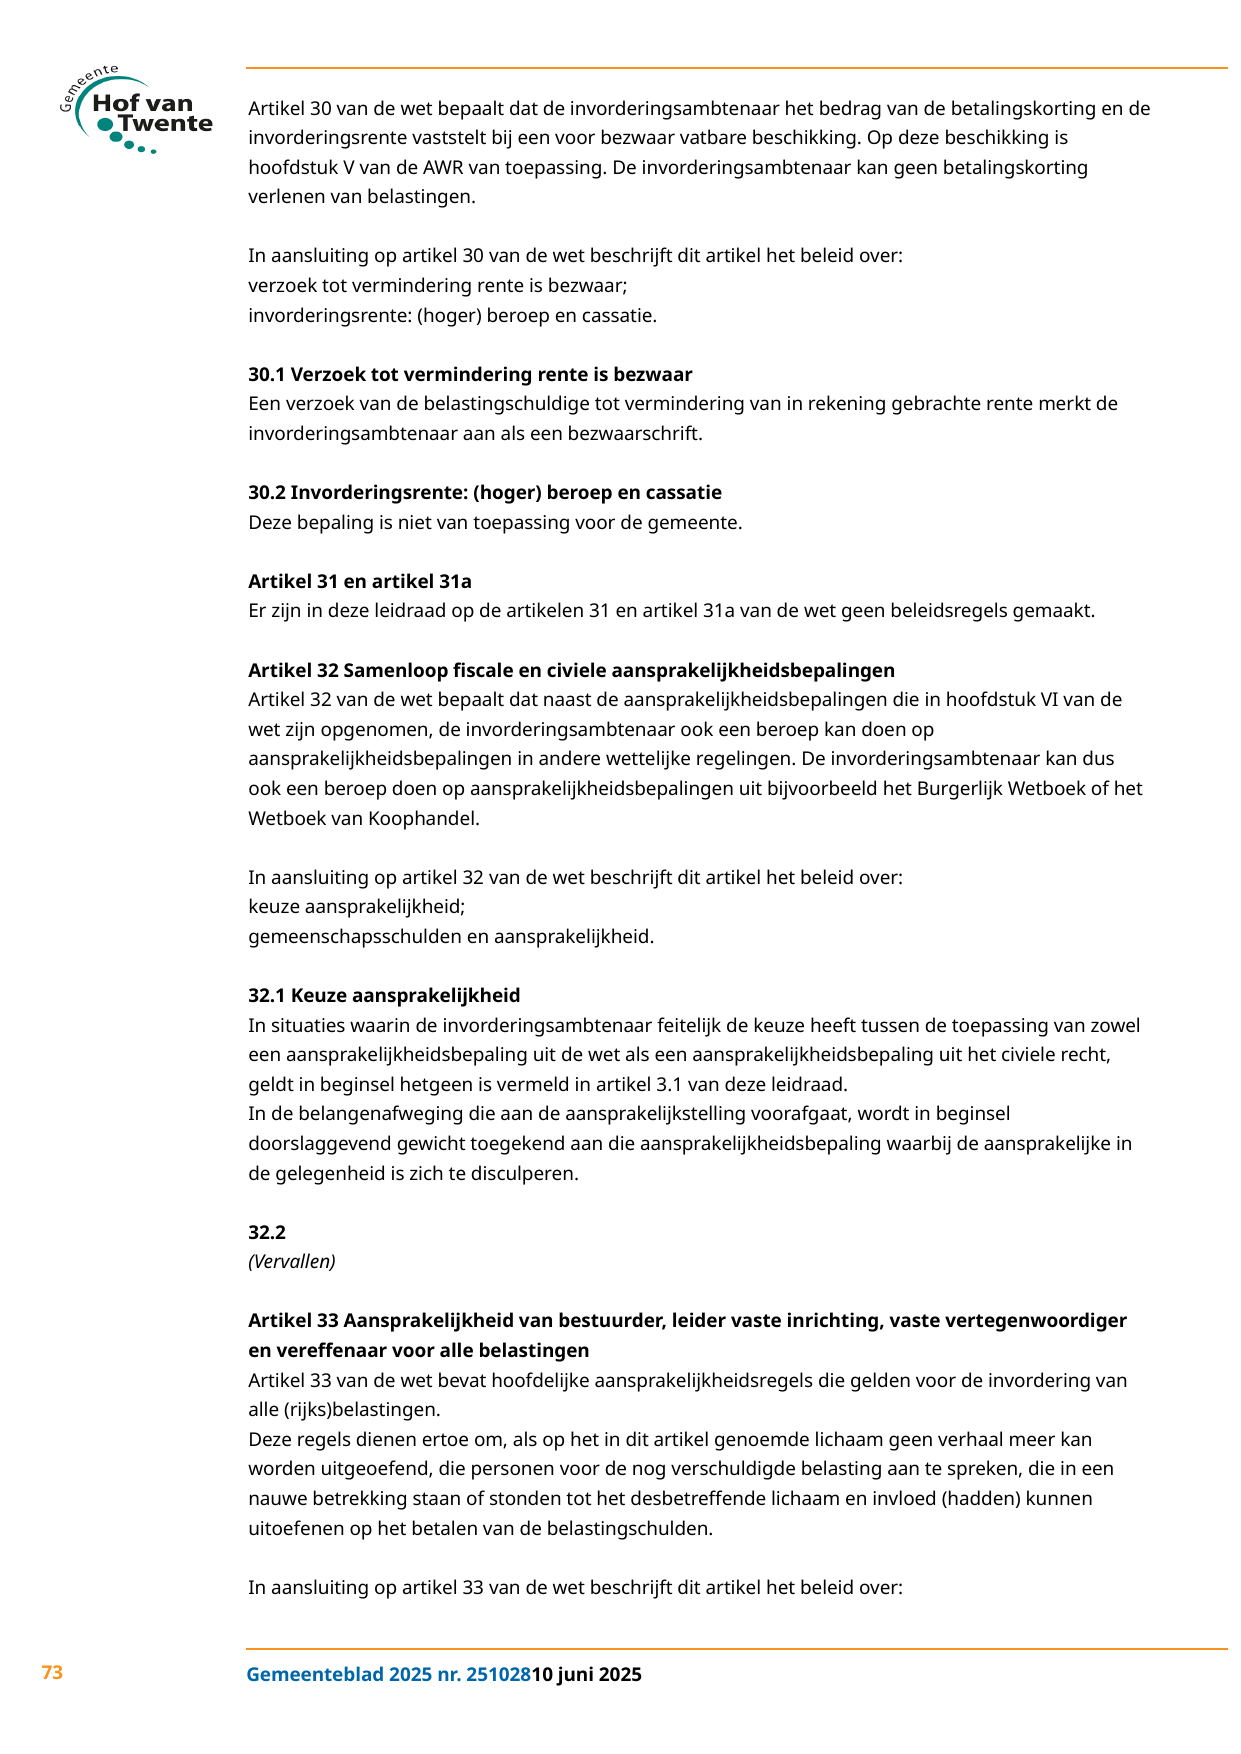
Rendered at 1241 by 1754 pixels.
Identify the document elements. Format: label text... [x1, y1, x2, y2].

text keuze aansprakelijkheid; [248, 893, 1152, 919]
text In de belangenafweging die aan de aansprakelijkstelling voorafgaat, wordt in beginsel doorslaggevend gewicht toegekend aan die aansprakelijkheidsbepaling waarbij de aansprakelijke in de gelegenheid is zich te disculperen. [248, 1101, 1152, 1186]
text In aansluiting op artikel 30 van de wet beschrijft dit artikel het beleid over: [248, 243, 1152, 268]
text Een verzoek van de belastingschuldige tot vermindering van in rekening gebrachte rente merkt de invorderingsambtenaar aan als een bezwaarschrift. [248, 391, 1152, 446]
text Artikel 33 Aansprakelijkheid van bestuurder, leider vaste inrichting, vaste vertegenwoordiger en vereffenaar voor alle belastingen [248, 1308, 1152, 1363]
text Artikel 31 en artikel 31a [248, 568, 1152, 594]
text Artikel 32 van de wet bepaalt dat naast de aansprakelijkheidsbepalingen die in hoofdstuk VI van de wet zijn opgenomen, de invorderingsambtenaar ook een beroep kan doen op aansprakelijkheidsbepalingen in andere wettelijke regelingen. De invorderingsambtenaar kan dus ook een beroep doen op aansprakelijkheidsbepalingen uit bijvoorbeeld het Burgerlijk Wetboek of het Wetboek van Koophandel. [248, 686, 1152, 831]
text Artikel 33 van de wet bevat hoofdelijke aansprakelijkheidsregels die gelden voor de invordering van alle (rijks)belastingen. [248, 1367, 1152, 1422]
text In aansluiting op artikel 32 van de wet beschrijft dit artikel het beleid over: [248, 864, 1152, 890]
text invorderingsrente: (hoger) beroep en cassatie. [248, 302, 1152, 328]
text 32.1 Keuze aansprakelijkheid [248, 982, 1152, 1008]
text Er zijn in deze leidraad op de artikelen 31 en artikel 31a van de wet geen beleidsregels gemaakt. [248, 598, 1152, 623]
text verzoek tot vermindering rente is bezwaar; [248, 272, 1152, 298]
text Deze bepaling is niet van toepassing voor de gemeente. [248, 509, 1152, 535]
text In situaties waarin de invorderingsambtenaar feitelijk de keuze heeft tussen de toepassing van zowel een aansprakelijkheidsbepaling uit de wet als een aansprakelijkheidsbepaling uit het civiele recht, geldt in beginsel hetgeen is vermeld in artikel 3.1 van deze leidraad. [248, 1012, 1152, 1097]
picture [41, 47, 231, 172]
text 30.1 Verzoek tot vermindering rente is bezwaar [248, 361, 1152, 387]
text Artikel 30 van de wet bepaalt dat de invorderingsambtenaar het bedrag van de betalingskorting en de invorderingsrente vaststelt bij een voor bezwaar vatbare beschikking. Op deze beschikking is hoofdstuk V van de AWR van toepassing. De invorderingsambtenaar kan geen betalingskorting verlenen van belastingen. [248, 95, 1152, 209]
text Deze regels dienen ertoe om, als op het in dit artikel genoemde lichaam geen verhaal meer kan worden uitgeoefend, die personen voor de nog verschuldigde belasting aan te spreken, die in een nauwe betrekking staan of stonden tot het desbetreffende lichaam en invloed (hadden) kunnen uitoefenen op het betalen van de belastingschulden. [248, 1426, 1152, 1541]
text gemeenschapsschulden en aansprakelijkheid. [248, 923, 1152, 949]
text (Vervallen) [248, 1248, 1152, 1274]
text 30.2 Invorderingsrente: (hoger) beroep en cassatie [248, 479, 1152, 505]
text 32.2 [248, 1219, 1152, 1245]
text Artikel 32 Samenloop fiscale en civiele aansprakelijkheidsbepalingen [248, 657, 1152, 683]
text In aansluiting op artikel 33 van de wet beschrijft dit artikel het beleid over: [248, 1574, 1152, 1600]
